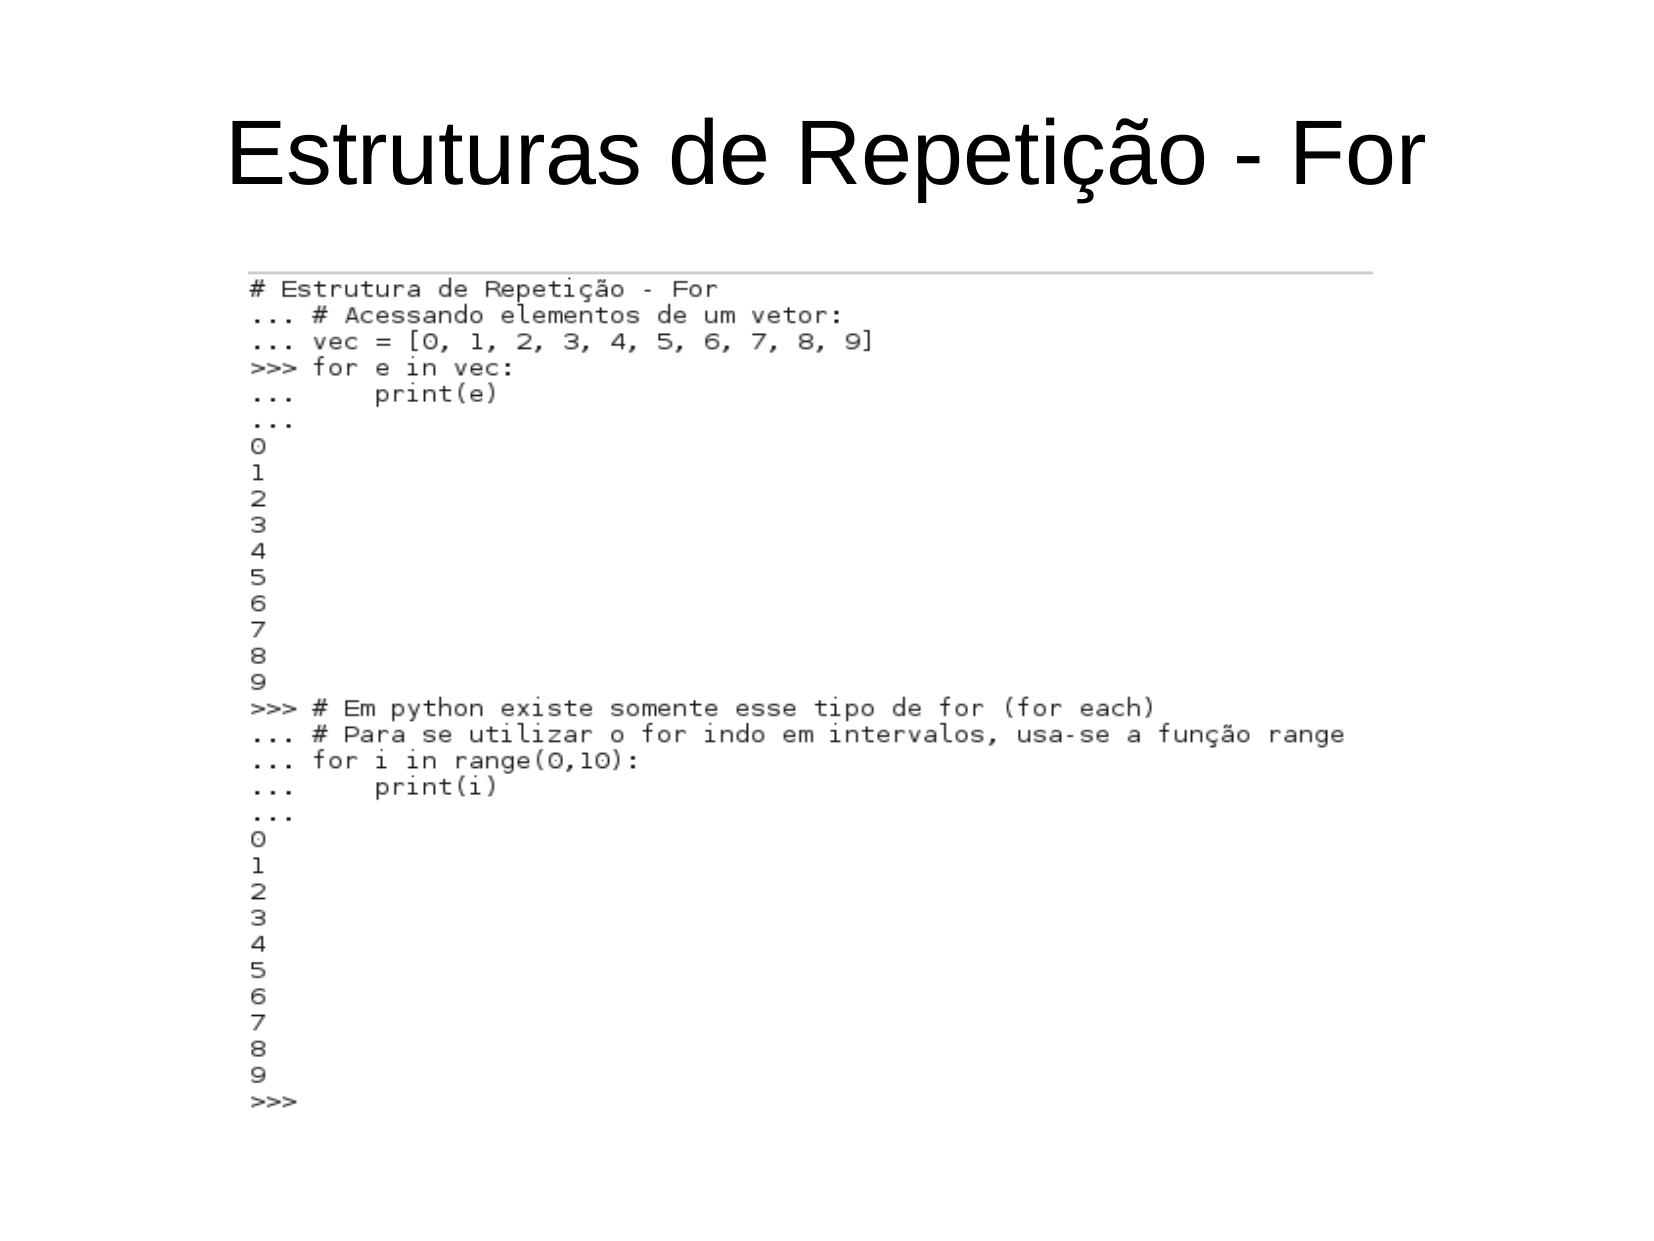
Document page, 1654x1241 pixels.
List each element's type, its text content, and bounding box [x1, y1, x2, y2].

title Estruturas de Repetição - For [82, 49, 1571, 257]
picture [248, 271, 1373, 1139]
